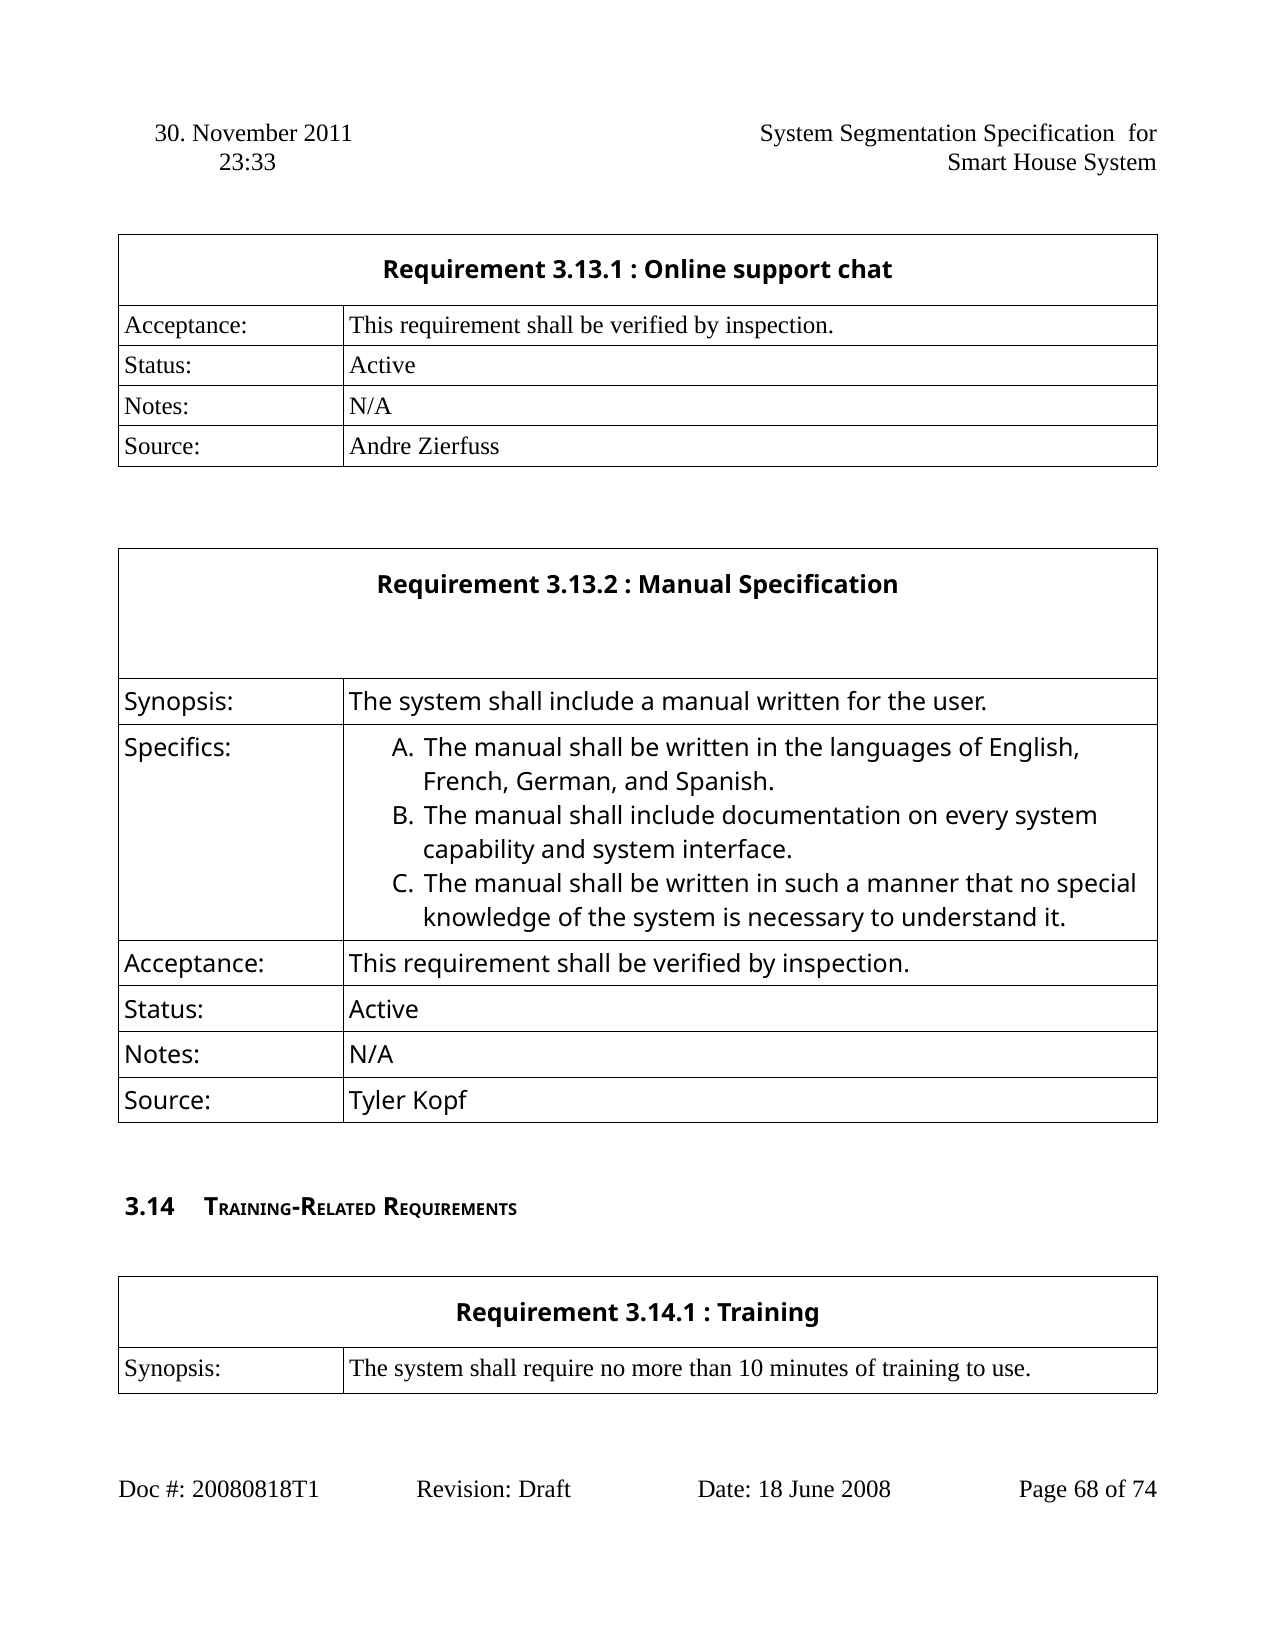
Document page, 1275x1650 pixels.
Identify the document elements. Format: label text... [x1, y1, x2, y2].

table_cell The system shall require no more than 10 minutes of training to use. [344, 1348, 1157, 1393]
table_header Requirement 3.14.1 : Training [119, 1277, 1157, 1347]
table_header Requirement 3.13.1 : Online support chat [119, 235, 1157, 304]
table_cell Specifics: [119, 725, 343, 940]
table_cell Tyler Kopf [344, 1078, 1157, 1122]
table_cell The manual shall be written in the languages of English, French, German, and Spanish. The manual shall include documentation on every system capability and system interface. The manual shall be written in such a manner that no special knowledge of the system is necessary to understand it. [344, 725, 1157, 940]
table_cell Notes: [119, 386, 343, 425]
table_cell Acceptance: [119, 941, 343, 985]
table_cell Status: [119, 986, 343, 1031]
table_cell Source: [119, 426, 343, 466]
table_cell Synopsis: [119, 1348, 343, 1393]
table_cell N/A [344, 386, 1157, 425]
table_cell This requirement shall be verified by inspection. [344, 941, 1157, 985]
table_cell Active [344, 346, 1157, 385]
table_cell Andre Zierfuss [344, 426, 1157, 466]
table_cell Synopsis: [119, 679, 343, 724]
table_cell Notes: [119, 1032, 343, 1077]
table_header Requirement 3.13.2 : Manual Specification [119, 549, 1157, 678]
subtitle Training-Related Requirements [118, 1189, 1157, 1223]
table_cell Acceptance: [119, 306, 343, 345]
table_cell Status: [119, 346, 343, 385]
table_cell This requirement shall be verified by inspection. [344, 306, 1157, 345]
table_cell The system shall include a manual written for the user. [344, 679, 1157, 724]
table_cell Active [344, 986, 1157, 1031]
table_cell N/A [344, 1032, 1157, 1077]
table_cell Source: [119, 1078, 343, 1122]
